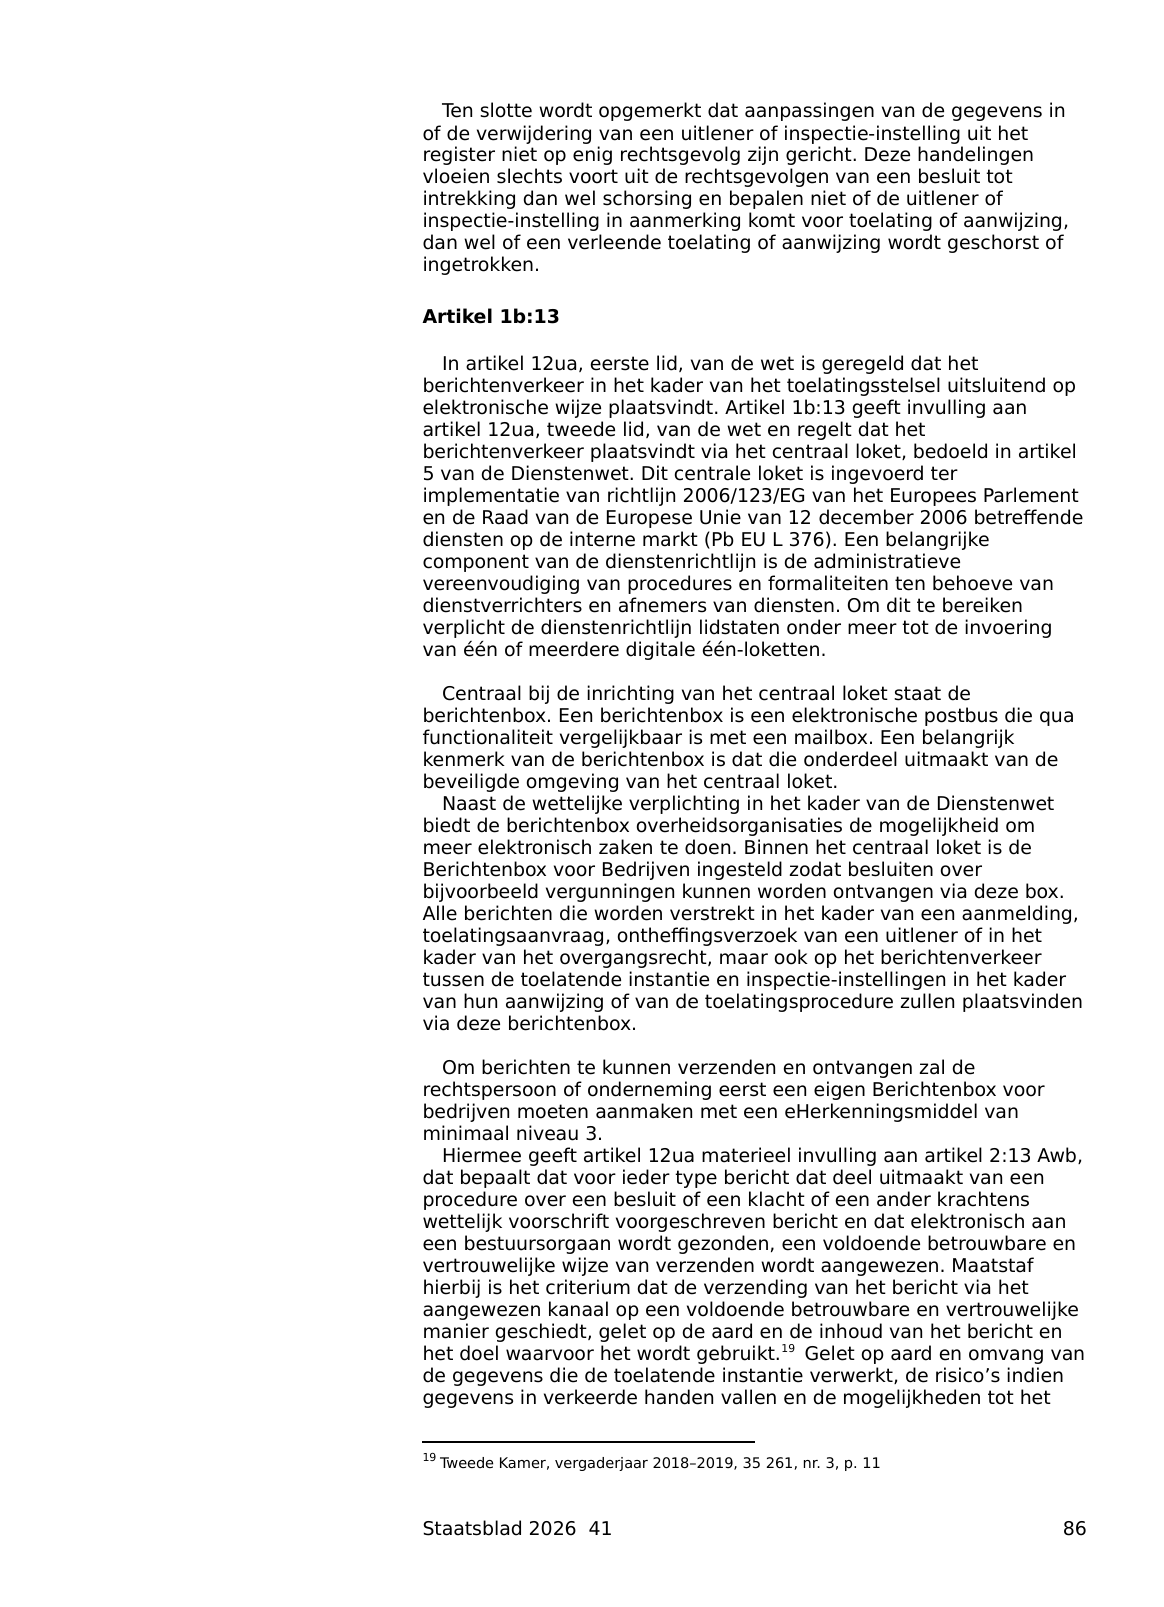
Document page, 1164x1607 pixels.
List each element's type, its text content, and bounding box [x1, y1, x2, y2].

text Centraal bij de inrichting van het centraal loket staat de berichtenbox. Een berichtenbox is een elektronische postbus die qua functionaliteit vergelijkbaar is met een mailbox. Een belangrijk kenmerk van de berichtenbox is dat die onderdeel uitmaakt van de beveiligde omgeving van het centraal loket. [422, 683, 1087, 793]
subtitle Artikel 1b:13 [422, 306, 1087, 328]
text Om berichten te kunnen verzenden en ontvangen zal de rechtspersoon of onderneming eerst een eigen Berichtenbox voor bedrijven moeten aanmaken met een eHerkenningsmiddel van minimaal niveau 3. [422, 1057, 1087, 1145]
text In artikel 12ua, eerste lid, van de wet is geregeld dat het berichtenverkeer in het kader van het toelatingsstelsel uitsluitend op elektronische wijze plaatsvindt. Artikel 1b:13 geeft invulling aan artikel 12ua, tweede lid, van de wet en regelt dat het berichtenverkeer plaatsvindt via het centraal loket, bedoeld in artikel 5 van de Dienstenwet. Dit centrale loket is ingevoerd ter implementatie van richtlijn 2006/123/EG van het Europees Parlement en de Raad van de Europese Unie van 12 december 2006 betreffende diensten op de interne markt (Pb EU L 376). Een belangrijke component van de dienstenrichtlijn is de administratieve vereenvoudiging van procedures en formaliteiten ten behoeve van dienstverrichters en afnemers van diensten. Om dit te bereiken verplicht de dienstenrichtlijn lidstaten onder meer tot de invoering van één of meerdere digitale één-loketten. [422, 353, 1087, 661]
text Tweede Kamer, vergaderjaar 2018–2019, 35 261, nr. 3, p. 11 [422, 1451, 1087, 1473]
text Ten slotte wordt opgemerkt dat aanpassingen van de gegevens in of de verwijdering van een uitlener of inspectie-instelling uit het register niet op enig rechtsgevolg zijn gericht. Deze handelingen vloeien slechts voort uit de rechtsgevolgen van een besluit tot intrekking dan wel schorsing en bepalen niet of de uitlener of inspectie-instelling in aanmerking komt voor toelating of aanwijzing, dan wel of een verleende toelating of aanwijzing wordt geschorst of ingetrokken. [422, 100, 1087, 276]
text Naast de wettelijke verplichting in het kader van de Dienstenwet biedt de berichtenbox overheidsorganisaties de mogelijkheid om meer elektronisch zaken te doen. Binnen het centraal loket is de Berichtenbox voor Bedrijven ingesteld zodat besluiten over bijvoorbeeld vergunningen kunnen worden ontvangen via deze box. Alle berichten die worden verstrekt in het kader van een aanmelding, toelatingsaanvraag, ontheffingsverzoek van een uitlener of in het kader van het overgangsrecht, maar ook op het berichtenverkeer tussen de toelatende instantie en inspectie-instellingen in het kader van hun aanwijzing of van de toelatingsprocedure zullen plaatsvinden via deze berichtenbox. [422, 793, 1087, 1035]
text Hiermee geeft artikel 12ua materieel invulling aan artikel 2:13 Awb, dat bepaalt dat voor ieder type bericht dat deel uitmaakt van een procedure over een besluit of een klacht of een ander krachtens wettelijk voorschrift voorgeschreven bericht en dat elektronisch aan een bestuursorgaan wordt gezonden, een voldoende betrouwbare en vertrouwelijke wijze van verzenden wordt aangewezen. Maatstaf hierbij is het criterium dat de verzending van het bericht via het aangewezen kanaal op een voldoende betrouwbare en vertrouwelijke manier geschiedt, gelet op de aard en de inhoud van het bericht en het doel waarvoor het wordt gebruikt. Gelet op aard en omvang van de gegevens die de toelatende instantie verwerkt, de risico’s indien gegevens in verkeerde handen vallen en de mogelijkheden tot het [422, 1145, 1087, 1409]
